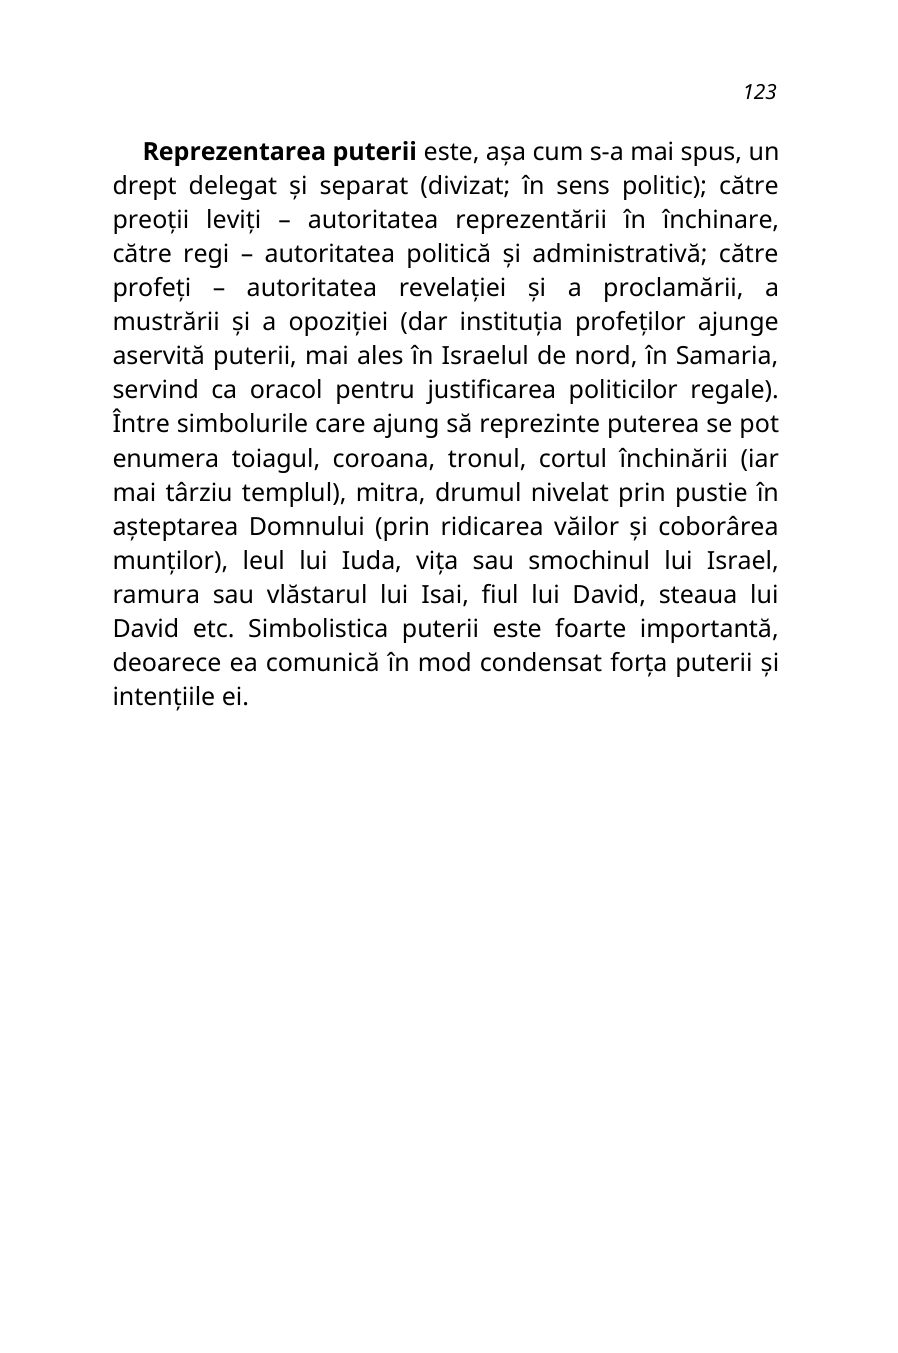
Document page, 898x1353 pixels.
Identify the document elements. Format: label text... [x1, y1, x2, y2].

text Reprezentarea puterii este, aşa cum s-a mai spus, un drept delegat şi separat (divizat; în sens politic); către preoţii leviţi – autoritatea reprezentării în închinare, către regi – autoritatea politică şi administrativă; către profeţi – autoritatea revelaţiei şi a proclamării, a mustrării şi a opoziţiei (dar instituţia profeţilor ajunge aservită puterii, mai ales în Israelul de nord, în Samaria, servind ca oracol pentru justificarea politicilor regale). Între simbolurile care ajung să reprezinte puterea se pot enumera toiagul, coroana, tronul, cortul închinării (iar mai târziu templul), mitra, drumul nivelat prin pustie în aşteptarea Domnului (prin ridicarea văilor şi coborârea munţilor), leul lui Iuda, viţa sau smochinul lui Israel, ramura sau vlăstarul lui Isai, fiul lui David, steaua lui David etc. Simbolistica puterii este foarte importantă, deoarece ea comunică în mod condensat forţa puterii şi intenţiile ei. [112, 134, 779, 713]
